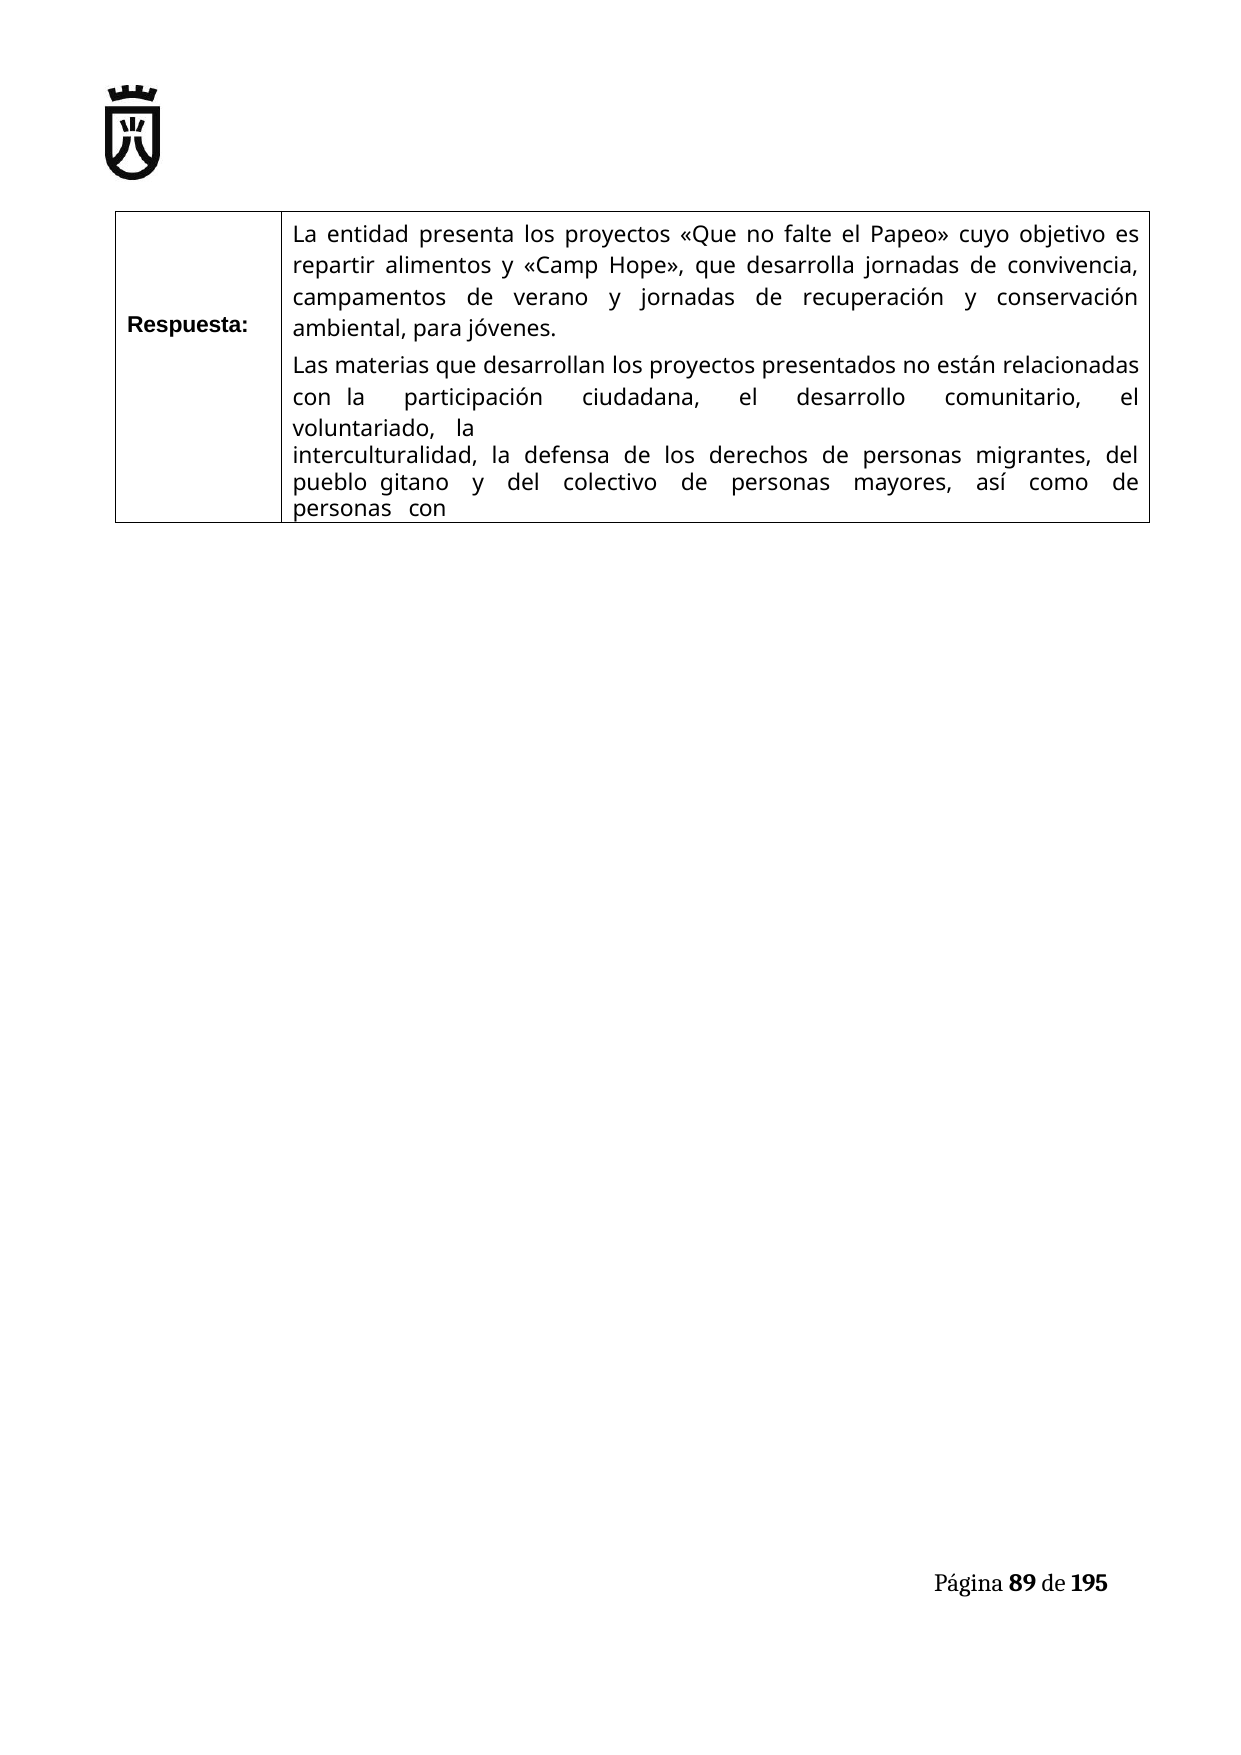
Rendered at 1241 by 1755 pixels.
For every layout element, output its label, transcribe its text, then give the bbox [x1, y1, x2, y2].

table_cell La entidad presenta los proyectos «Que no falte el Papeo» cuyo objetivo es repartir alimentos y «Camp Hope», que desarrolla jornadas de convivencia, campamentos de verano y jornadas de recuperación y conservación ambiental, para jóvenes. Las materias que desarrollan los proyectos presentados no están relacionadas con la participación ciudadana, el desarrollo comunitario, el voluntariado, la interculturalidad, la defensa de los derechos de personas migrantes, del pueblo gitano y del colectivo de personas mayores, así como de personas con [282, 212, 1149, 522]
table_cell Respuesta: [116, 212, 281, 522]
